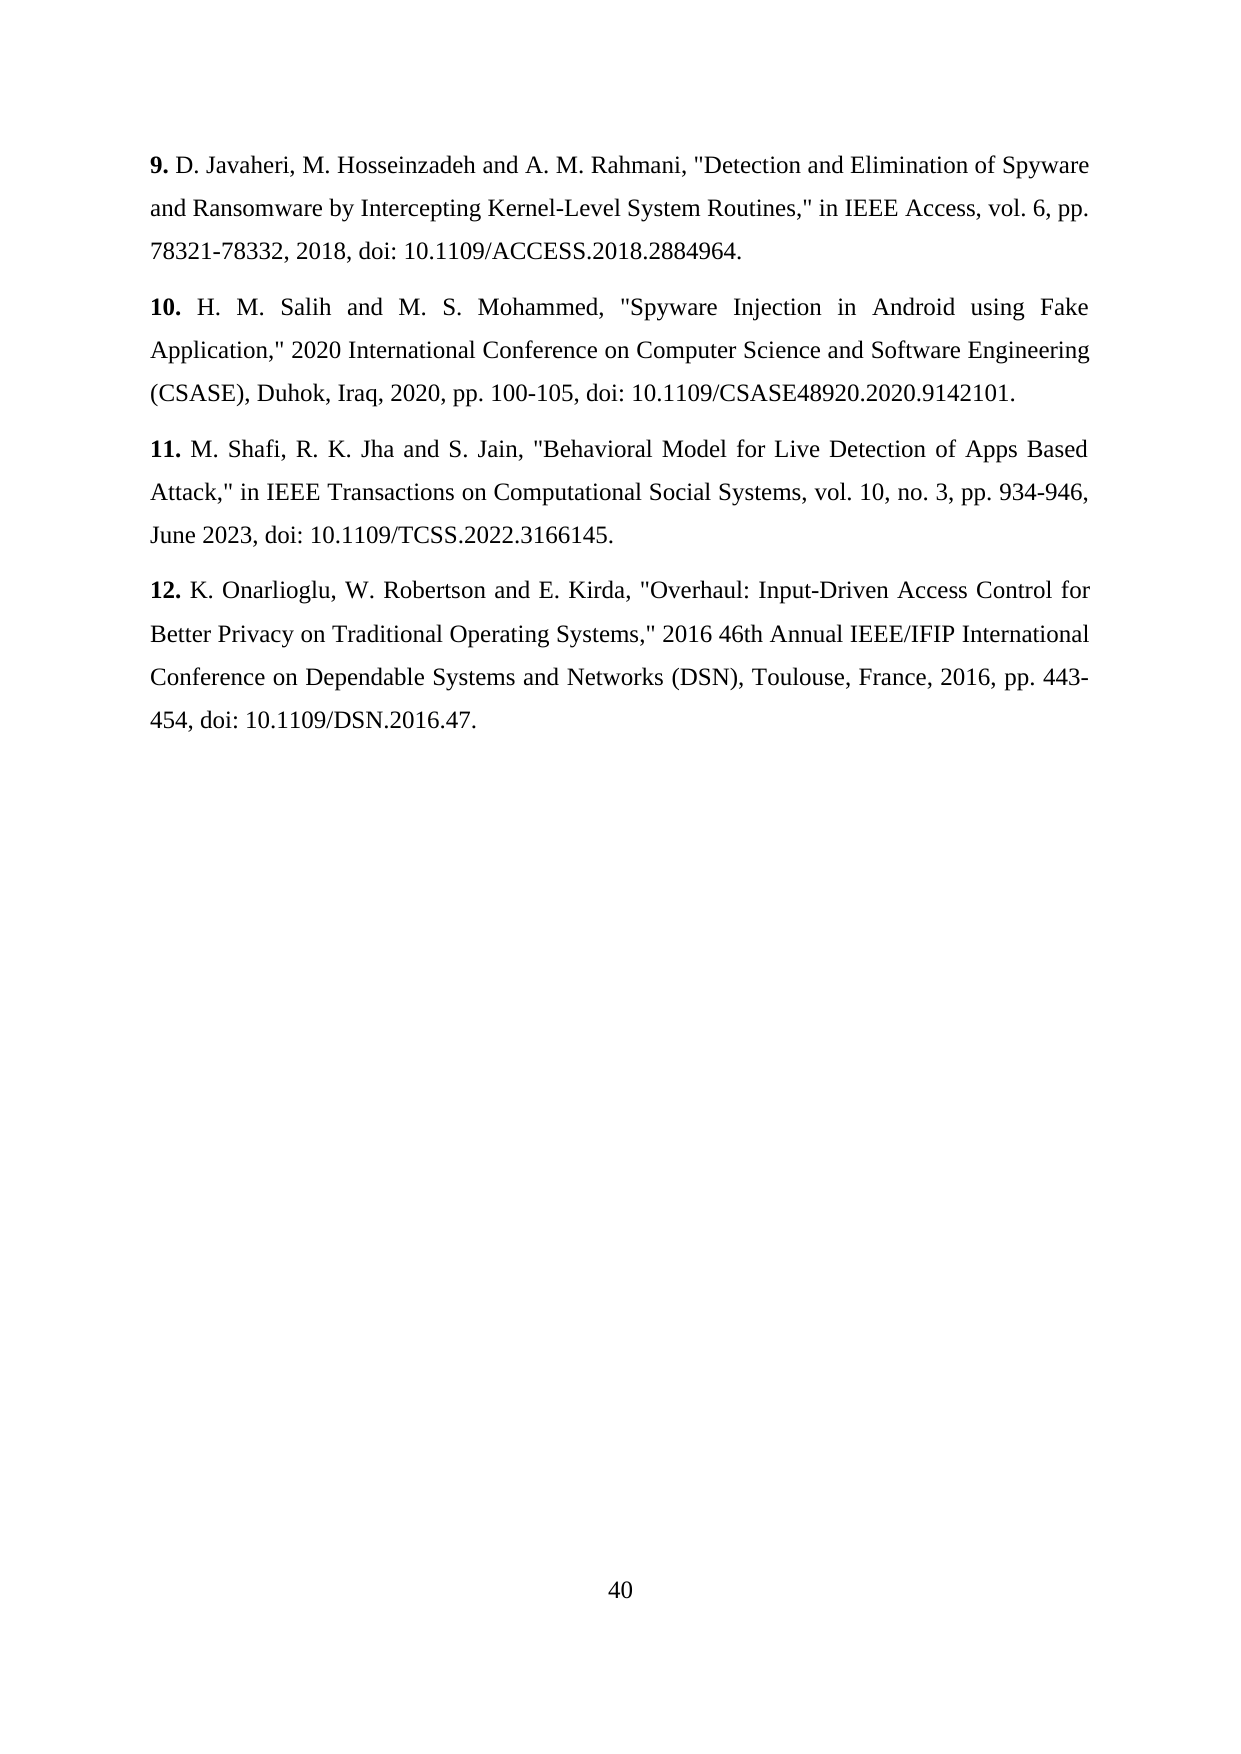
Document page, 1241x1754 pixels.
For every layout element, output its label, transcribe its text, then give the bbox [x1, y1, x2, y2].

text 12. K. Onarlioglu, W. Robertson and E. Kirda, "Overhaul: Input-Driven Access Control for Better Privacy on Traditional Operating Systems," 2016 46th Annual IEEE/IFIP International Conference on Dependable Systems and Networks (DSN), Toulouse, France, 2016, pp. 443-454, doi: 10.1109/DSN.2016.47. [150, 576, 1091, 734]
text 10. H. M. Salih and M. S. Mohammed, "Spyware Injection in Android using Fake Application," 2020 International Conference on Computer Science and Software Engineering (CSASE), Duhok, Iraq, 2020, pp. 100-105, doi: 10.1109/CSASE48920.2020.9142101. [150, 292, 1091, 407]
text 9. D. Javaheri, M. Hosseinzadeh and A. M. Rahmani, "Detection and Elimination of Spyware and Ransomware by Intercepting Kernel-Level System Routines," in IEEE Access, vol. 6, pp. 78321-78332, 2018, doi: 10.1109/ACCESS.2018.2884964. [150, 150, 1091, 265]
text 11. M. Shafi, R. K. Jha and S. Jain, "Behavioral Model for Live Detection of Apps Based Attack," in IEEE Transactions on Computational Social Systems, vol. 10, no. 3, pp. 934-946, June 2023, doi: 10.1109/TCSS.2022.3166145. [150, 434, 1091, 549]
